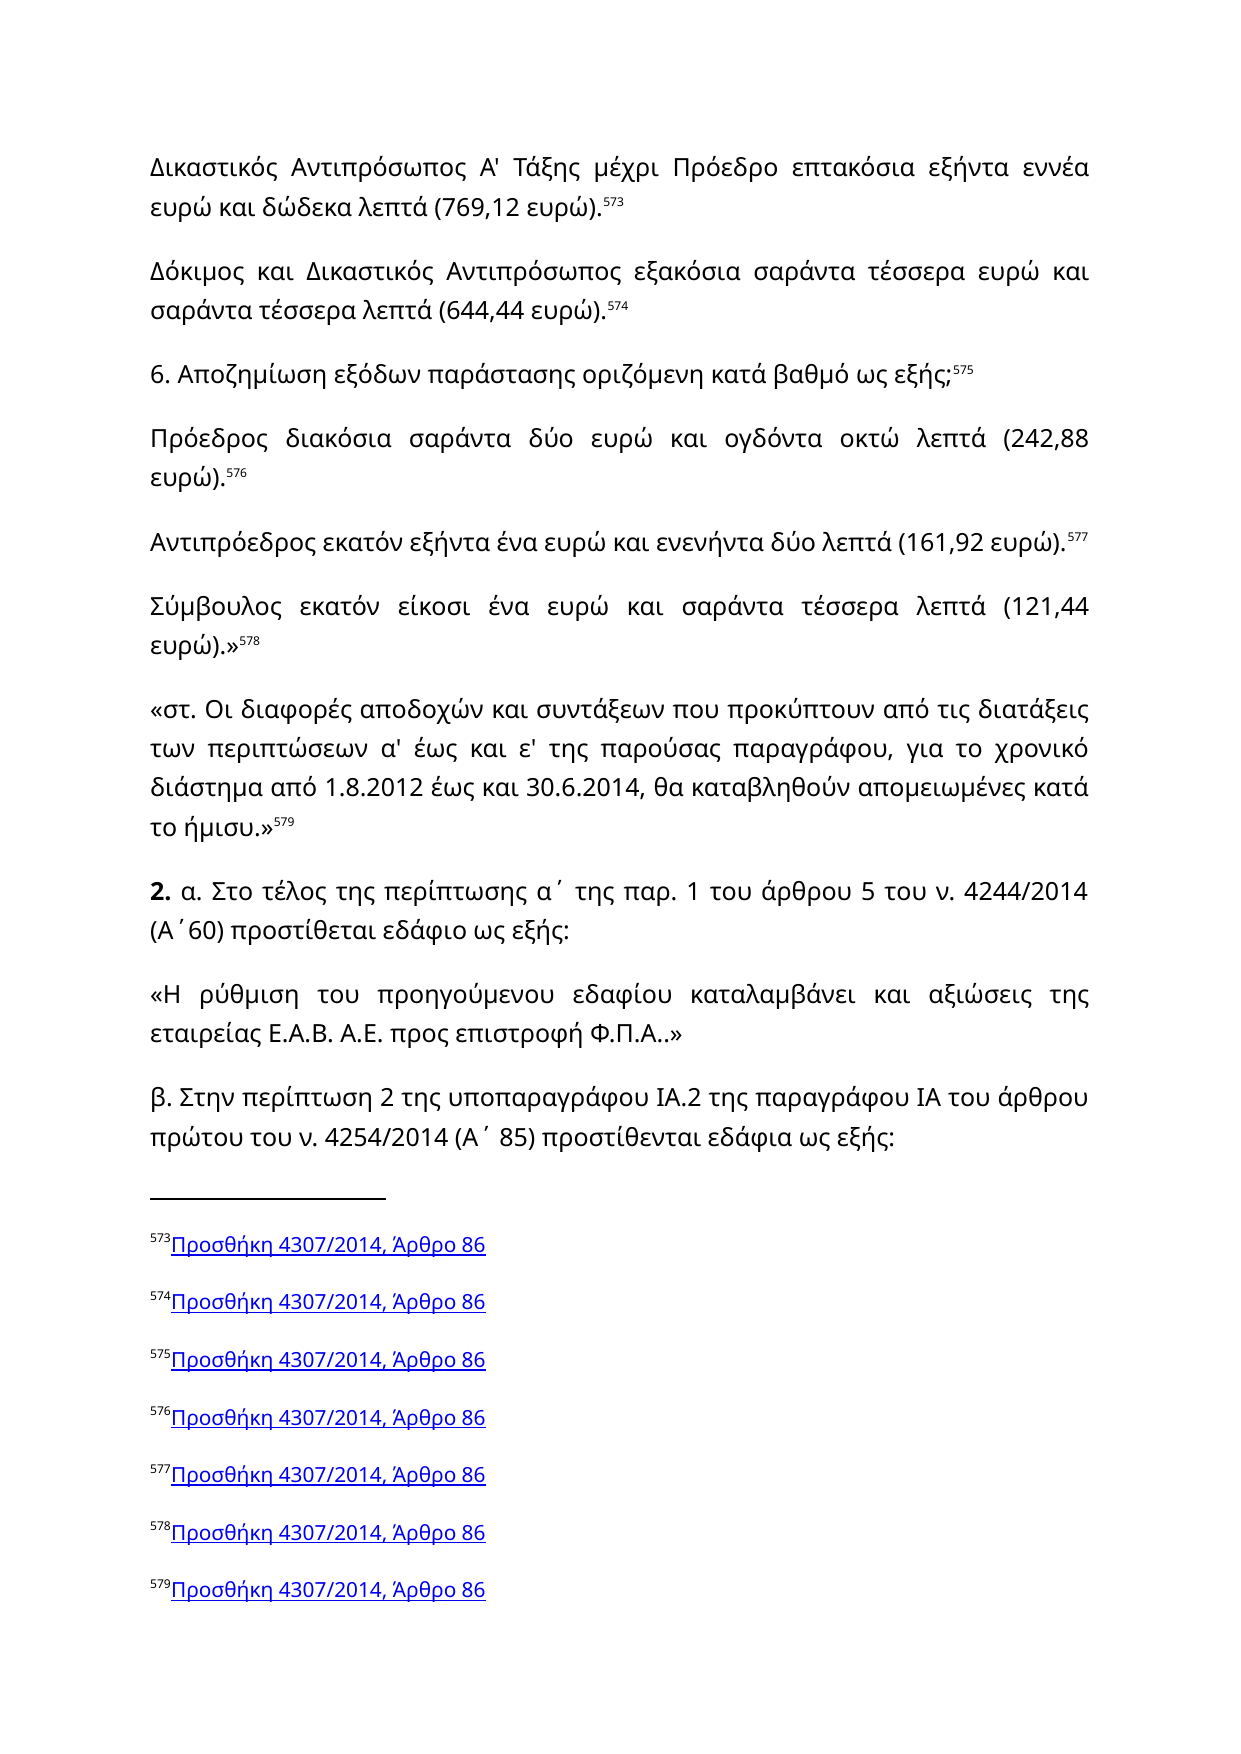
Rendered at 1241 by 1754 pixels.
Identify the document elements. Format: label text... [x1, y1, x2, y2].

text Δόκιμος και Δικαστικός Αντιπρόσωπος εξακόσια σαράντα τέσσερα ευρώ και σαράντα τέσσερα λεπτά (644,44 ευρώ). [150, 253, 1090, 327]
text Πρόεδρος διακόσια σαράντα δύο ευρώ και ογδόντα οκτώ λεπτά (242,88 ευρώ). [150, 421, 1090, 494]
text 2. α. Στο τέλος της περίπτωσης α΄ της παρ. 1 του άρθρου 5 του ν. 4244/2014 (Α΄60) προστίθεται εδάφιο ως εξής: [150, 873, 1090, 947]
text «Η ρύθμιση του προηγούμενου εδαφίου καταλαμβάνει και αξιώσεις της εταιρείας Ε.Α.Β. Α.Ε. προς επιστροφή Φ.Π.Α..» [150, 977, 1090, 1050]
text Προσθήκη 4307/2014, Άρθρο 86 [150, 1576, 1090, 1604]
text Αντιπρόεδρος εκατόν εξήντα ένα ευρώ και ενενήντα δύο λεπτά (161,92 ευρώ). [150, 524, 1090, 558]
text Προσθήκη 4307/2014, Άρθρο 86 [150, 1403, 1090, 1431]
text 6. Αποζημίωση εξόδων παράστασης οριζόμενη κατά βαθμό ως εξής; [150, 357, 1090, 391]
text Δικαστικός Αντιπρόσωπος Α' Τάξης μέχρι Πρόεδρο επτακόσια εξήντα εννέα ευρώ και δώδεκα λεπτά (769,12 ευρώ). [150, 150, 1090, 223]
text Σύμβουλος εκατόν είκοσι ένα ευρώ και σαράντα τέσσερα λεπτά (121,44 ευρώ).» [150, 588, 1090, 662]
text Προσθήκη 4307/2014, Άρθρο 86 [150, 1230, 1090, 1258]
text Προσθήκη 4307/2014, Άρθρο 86 [150, 1460, 1090, 1489]
text Προσθήκη 4307/2014, Άρθρο 86 [150, 1287, 1090, 1316]
text Προσθήκη 4307/2014, Άρθρο 86 [150, 1345, 1090, 1373]
text «στ. Οι διαφορές αποδοχών και συντάξεων που προκύπτουν από τις διατάξεις των περιπτώσεων α' έως και ε' της παρούσας παραγράφου, για το χρονικό διάστημα από 1.8.2012 έως και 30.6.2014, θα καταβληθούν απομειωμένες κατά το ήμισυ.» [150, 692, 1090, 843]
text Προσθήκη 4307/2014, Άρθρο 86 [150, 1518, 1090, 1546]
text β. Στην περίπτωση 2 της υποπαραγράφου ΙΑ.2 της παραγράφου ΙΑ του άρθρου πρώτου του ν. 4254/2014 (Α΄ 85) προστίθενται εδάφια ως εξής: [150, 1080, 1090, 1153]
